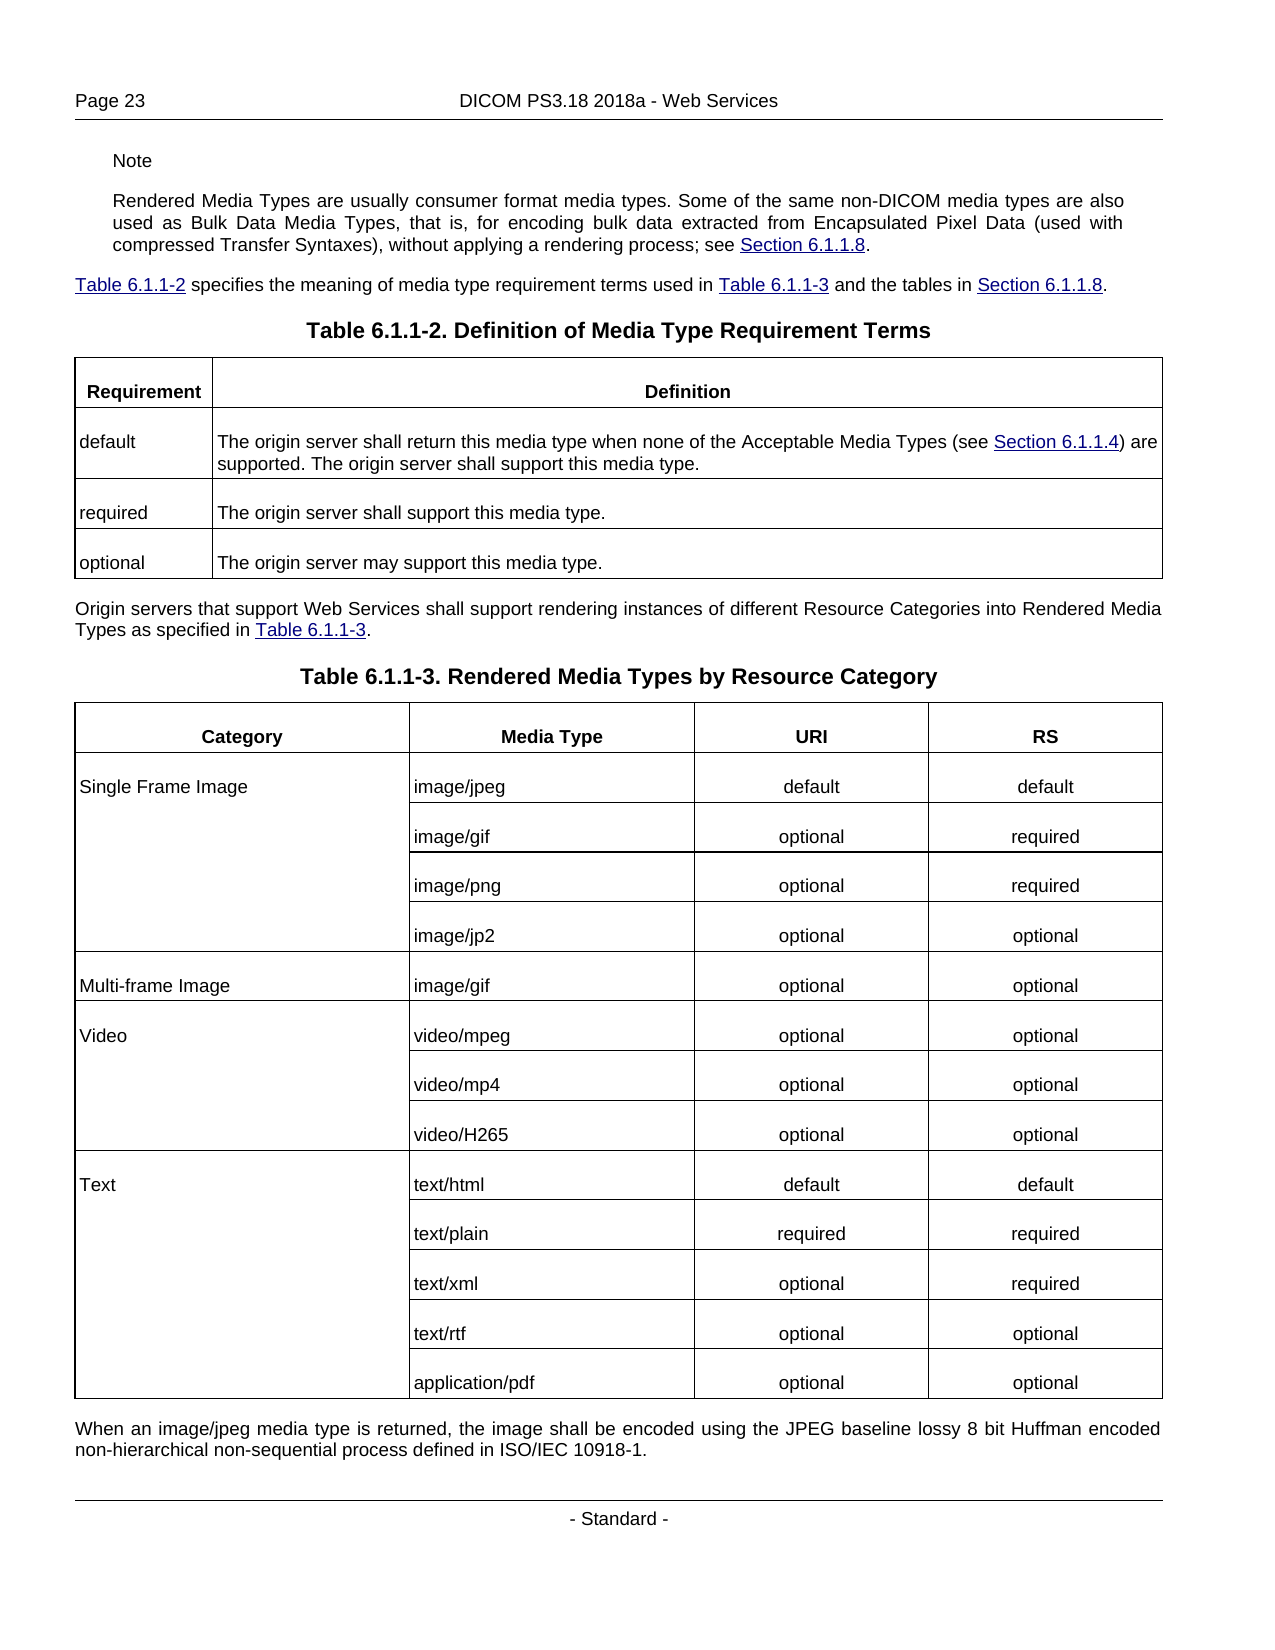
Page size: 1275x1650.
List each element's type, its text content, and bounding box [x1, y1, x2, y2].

table_cell image/png [410, 853, 694, 901]
table_cell video/H265 [410, 1101, 694, 1149]
text Origin servers that support Web Services shall support rendering instances of different Resource Categories into Rendered Media Types as specified in Table 6.1.1-3. [75, 597, 1162, 640]
table_cell default [76, 408, 212, 478]
table_cell image/jp2 [410, 902, 694, 951]
table_header Category [76, 703, 409, 752]
table_cell Single Frame Image [76, 753, 409, 951]
table_header Requirement [76, 358, 212, 407]
table_cell optional [695, 803, 928, 851]
table_cell optional [695, 952, 928, 1000]
table_cell optional [929, 952, 1162, 1000]
table_cell optional [929, 1051, 1162, 1100]
table_cell image/jpeg [410, 753, 694, 802]
text Table 6.1.1-2 specifies the meaning of media type requirement terms used in Table 6.1.1-3 and the tables in Section 6.1.1.8. [75, 274, 1162, 295]
table_cell default [929, 753, 1162, 802]
text Rendered Media Types are usually consumer format media types. Some of the same non-DICOM media types are also used as Bulk Data Media Types, that is, for encoding bulk data extracted from Encapsulated Pixel Data (used with compressed Transfer Syntaxes), without applying a rendering process; see Section 6.1.1.8. [112, 190, 1125, 255]
table_header RS [929, 703, 1162, 752]
table_cell video/mpeg [410, 1001, 694, 1050]
text Table 6.1.1-2. Definition of Media Type Requirement Terms [75, 318, 1162, 344]
table_cell text/html [410, 1151, 694, 1199]
table_cell optional [929, 1101, 1162, 1149]
table_cell Multi-frame Image [76, 952, 409, 1000]
table_cell default [929, 1151, 1162, 1199]
table_header Definition [213, 358, 1162, 407]
table_cell text/xml [410, 1250, 694, 1298]
text When an image/jpeg media type is returned, the image shall be encoded using the JPEG baseline lossy 8 bit Huffman encoded non-hierarchical non-sequential process defined in ISO/IEC 10918-1. [75, 1418, 1162, 1461]
table_cell optional [929, 902, 1162, 951]
table_cell optional [695, 1300, 928, 1348]
table_cell optional [76, 529, 212, 577]
table_cell default [695, 1151, 928, 1199]
table_cell optional [929, 1300, 1162, 1348]
text Table 6.1.1-3. Rendered Media Types by Resource Category [75, 663, 1162, 689]
table_cell optional [695, 1250, 928, 1298]
table_cell optional [695, 1101, 928, 1149]
table_cell Video [76, 1001, 409, 1149]
table_cell video/mp4 [410, 1051, 694, 1100]
table_cell required [929, 803, 1162, 851]
table_cell optional [695, 902, 928, 951]
table_cell default [695, 753, 928, 802]
table_header URI [695, 703, 928, 752]
table_cell Text [76, 1151, 409, 1398]
table_cell application/pdf [410, 1349, 694, 1398]
table_cell The origin server shall support this media type. [213, 479, 1162, 528]
text Note [112, 150, 1125, 172]
table_cell The origin server shall return this media type when none of the Acceptable Media Types (see Section 6.1.1.4) are supported. The origin server shall support this media type. [213, 408, 1162, 478]
table_cell optional [929, 1349, 1162, 1398]
table_cell image/gif [410, 803, 694, 851]
table_cell required [929, 1200, 1162, 1249]
table_cell optional [695, 1051, 928, 1100]
table_cell text/plain [410, 1200, 694, 1249]
table_cell required [929, 853, 1162, 901]
table_cell required [76, 479, 212, 528]
table_cell required [695, 1200, 928, 1249]
table_cell optional [695, 1001, 928, 1050]
table_cell image/gif [410, 952, 694, 1000]
table_cell optional [929, 1001, 1162, 1050]
table_cell optional [695, 1349, 928, 1398]
table_cell optional [695, 853, 928, 901]
table_cell The origin server may support this media type. [213, 529, 1162, 577]
table_cell required [929, 1250, 1162, 1298]
table_cell text/rtf [410, 1300, 694, 1348]
table_header Media Type [410, 703, 694, 752]
